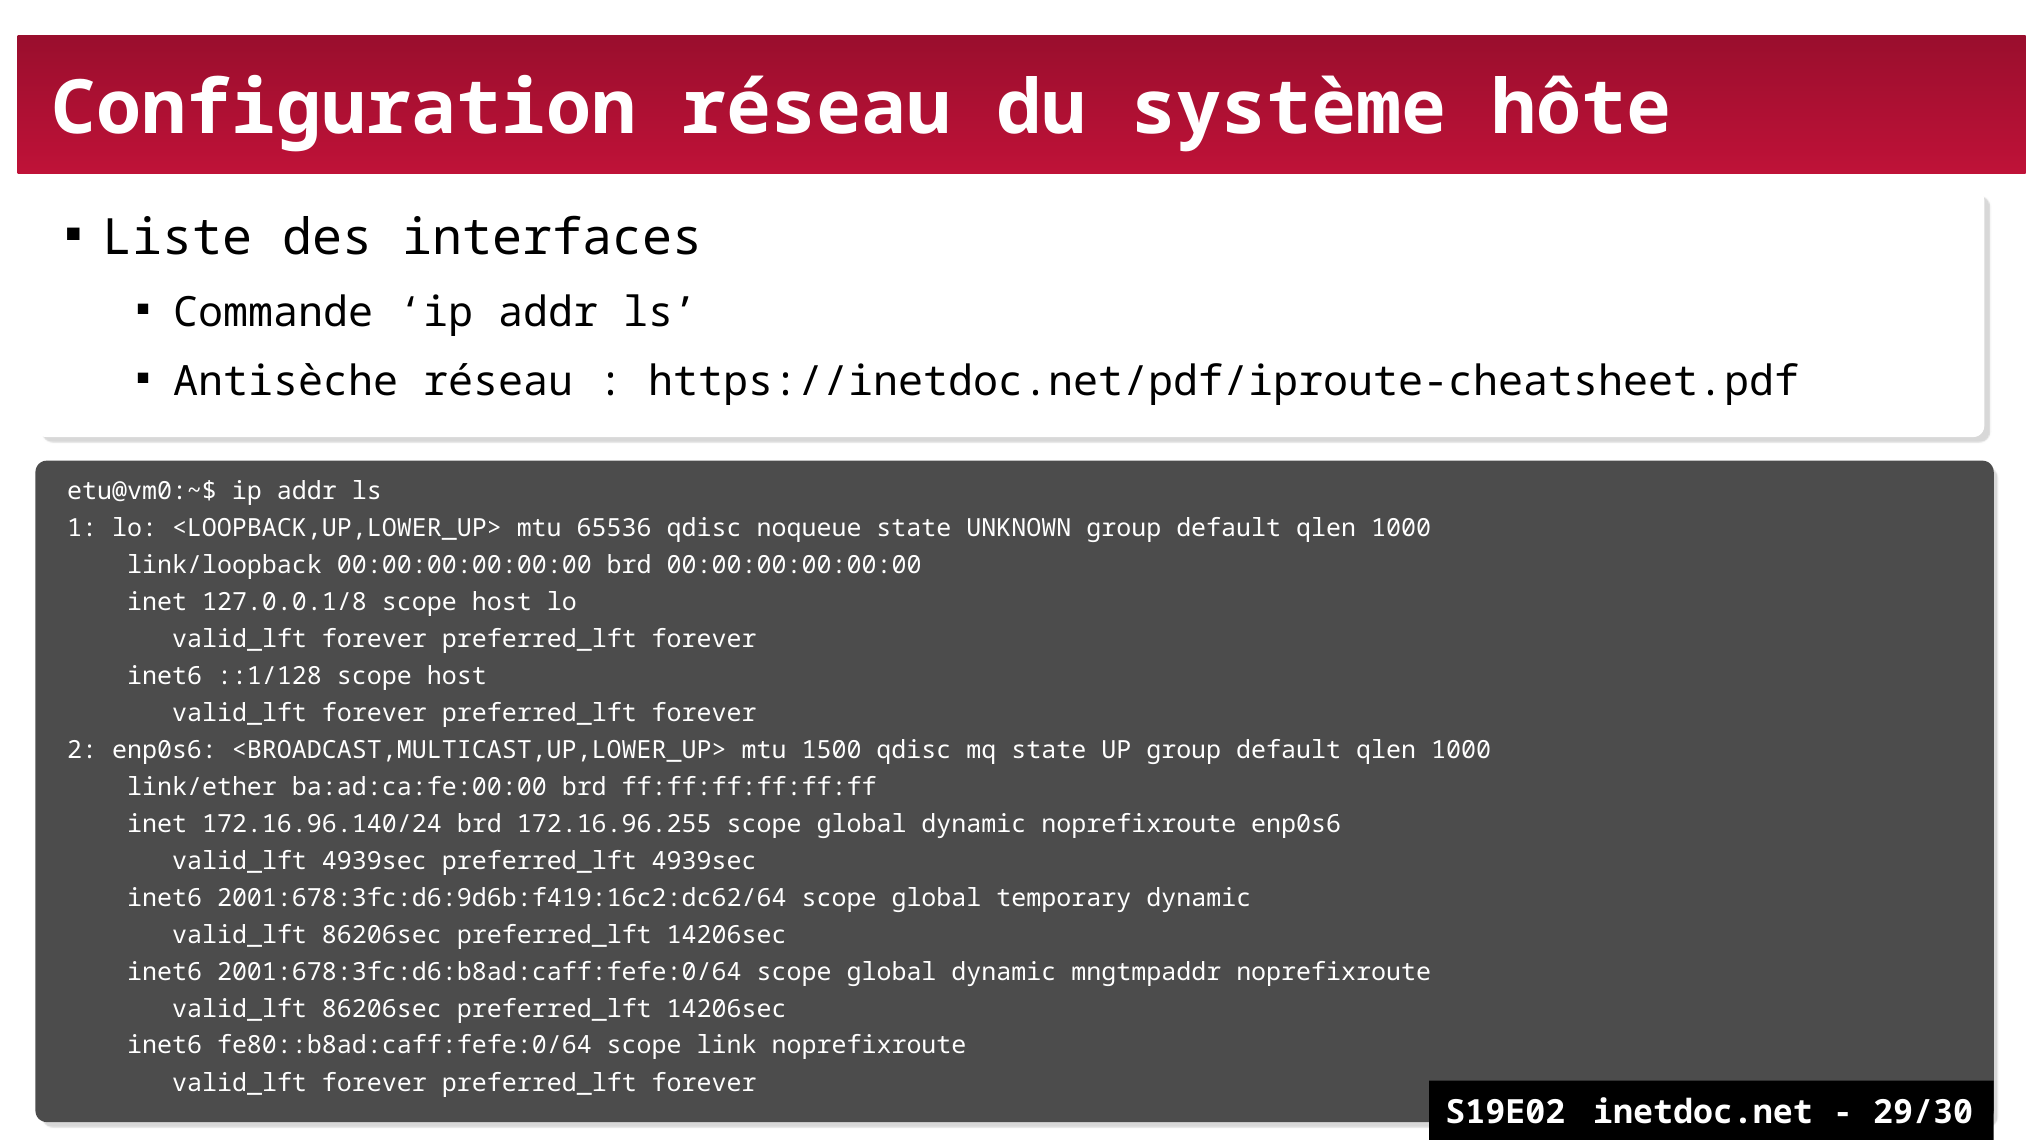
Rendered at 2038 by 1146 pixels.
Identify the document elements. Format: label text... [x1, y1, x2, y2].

text_box Configuration réseau du système hôte [17, 35, 2026, 174]
text_box S19E02 inetdoc.net - <numéro>/30 [1429, 1080, 1994, 1140]
text_box etu@vm0:~$ ip addr ls 1: lo: <LOOPBACK,UP,LOWER_UP> mtu 65536 qdisc noqueue state UNKNOWN group default qlen 1000 link/loopback 00:00:00:00:00:00 brd 00:00:00:00:00:00 inet 127.0.0.1/8 scope host lo valid_lft forever preferred_lft forever inet6 ::1/128 scope host valid_lft forever preferred_lft forever 2: enp0s6: <BROADCAST,MULTICAST,UP,LOWER_UP> mtu 1500 qdisc mq state UP group default qlen 1000 link/ether ba:ad:ca:fe:00:00 brd ff:ff:ff:ff:ff:ff inet 172.16.96.140/24 brd 172.16.96.255 scope global dynamic noprefixroute enp0s6 valid_lft 4939sec preferred_lft 4939sec inet6 2001:678:3fc:d6:9d6b:f419:16c2:dc62/64 scope global temporary dynamic valid_lft 86206sec preferred_lft 14206sec inet6 2001:678:3fc:d6:b8ad:caff:fefe:0/64 scope global dynamic mngtmpaddr noprefixroute valid_lft 86206sec preferred_lft 14206sec inet6 fe80::b8ad:caff:fefe:0/64 scope link noprefixroute valid_lft forever preferred_lft forever [35, 460, 1994, 1123]
text_box Liste des interfaces Commande ‘ip addr ls’ Antisèche réseau : https://inetdoc.net/pdf/iproute-cheatsheet.pdf [35, 188, 1985, 438]
